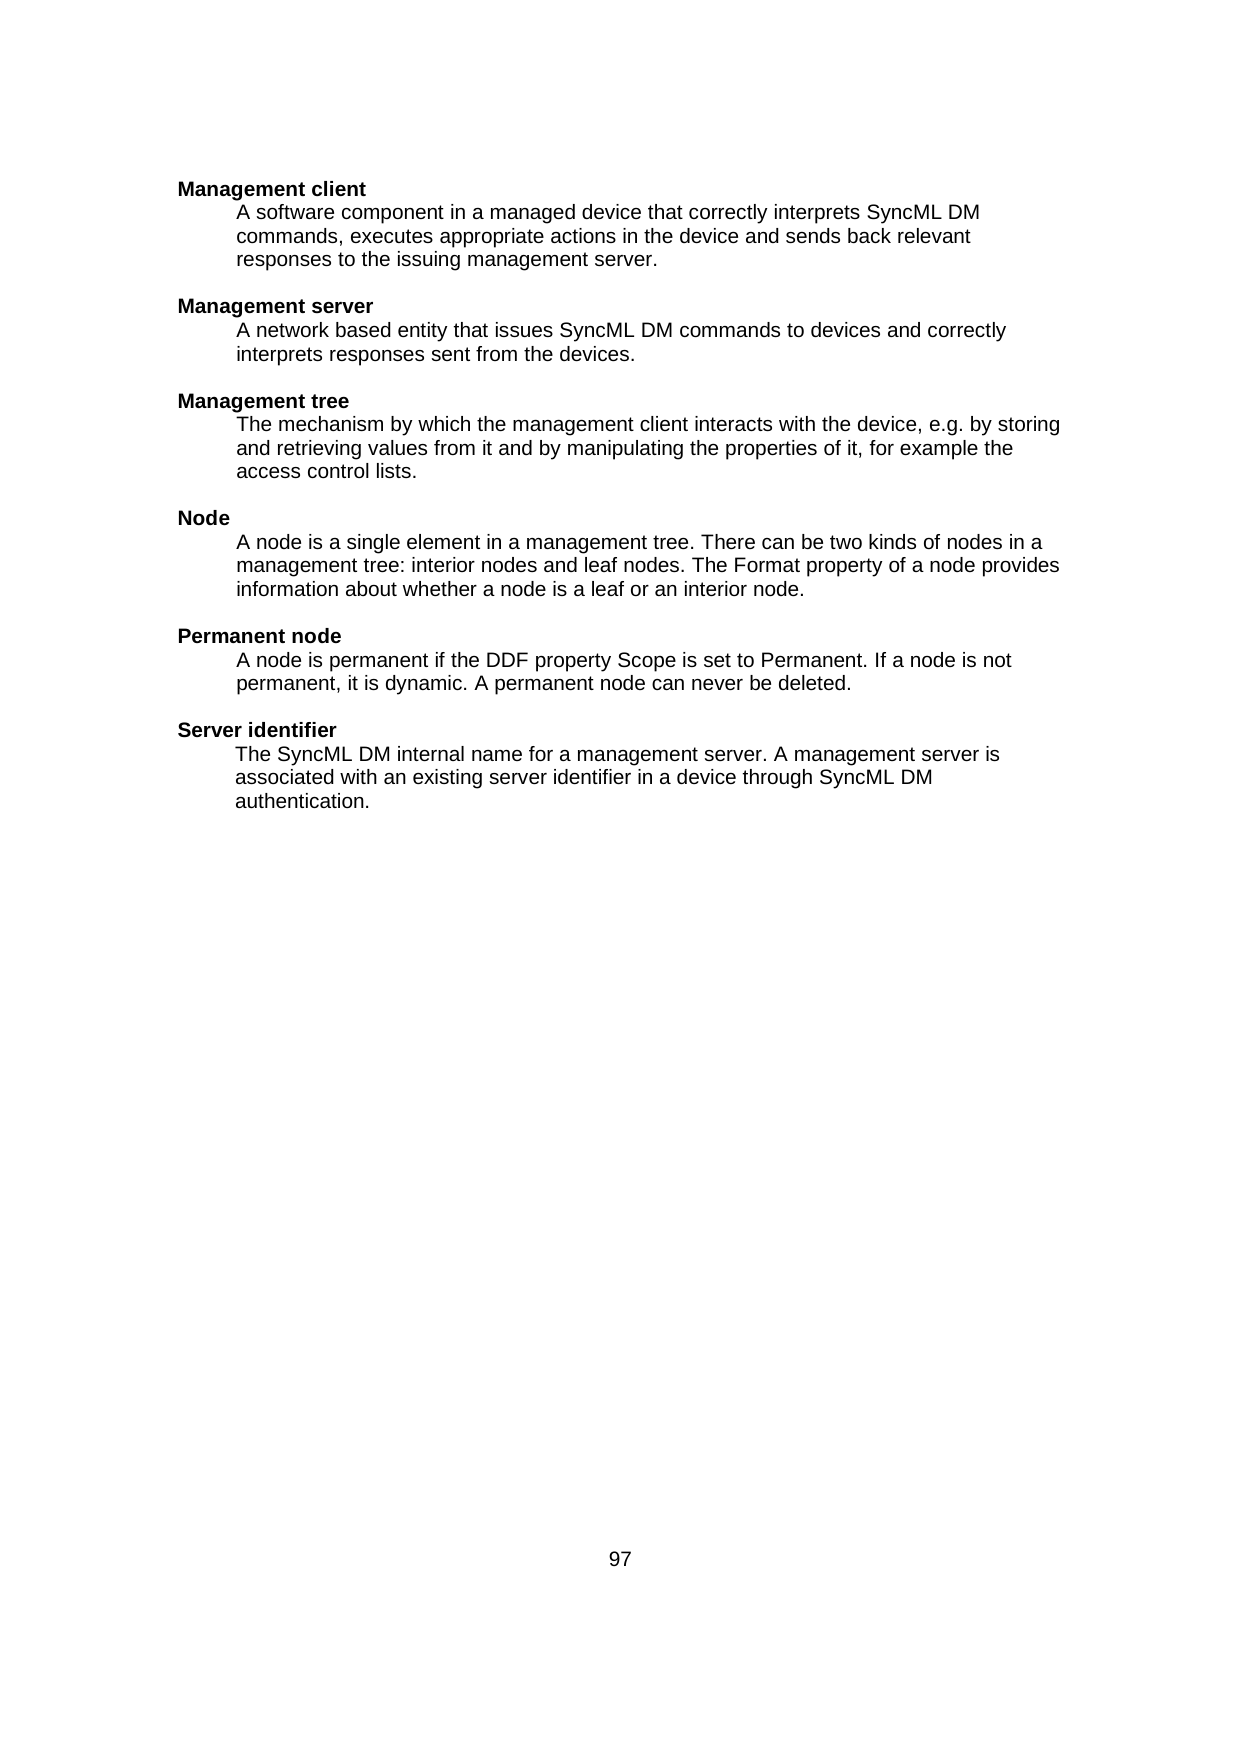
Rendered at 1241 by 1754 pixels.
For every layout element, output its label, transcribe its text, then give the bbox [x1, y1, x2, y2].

text A node is permanent if the DDF property Scope is set to Permanent. If a node is not permanent, it is dynamic. A permanent node can never be deleted. [236, 648, 1063, 695]
text A software component in a managed device that correctly interprets SyncML DM commands, executes appropriate actions in the device and sends back relevant responses to the issuing management server. [236, 201, 1063, 271]
text Server identifier [177, 719, 1063, 742]
text A network based entity that issues SyncML DM commands to devices and correctly interprets responses sent from the devices. [236, 318, 1063, 366]
text Management client [177, 177, 1063, 201]
text Node [177, 507, 1063, 530]
text A node is a single element in a management tree. There can be two kinds of nodes in a management tree: interior nodes and leaf nodes. The Format property of a node provides information about whether a node is a leaf or an interior node. [236, 530, 1063, 601]
text The mechanism by which the management client interacts with the device, e.g. by storing and retrieving values from it and by manipulating the properties of it, for example the access control lists. [236, 413, 1063, 483]
text Management server [177, 295, 1063, 318]
text Permanent node [177, 624, 1063, 648]
text The SyncML DM internal name for a management server. A management server is associated with an existing server identifier in a device through SyncML DM authentication. [235, 742, 1063, 813]
text Management tree [177, 389, 1063, 413]
